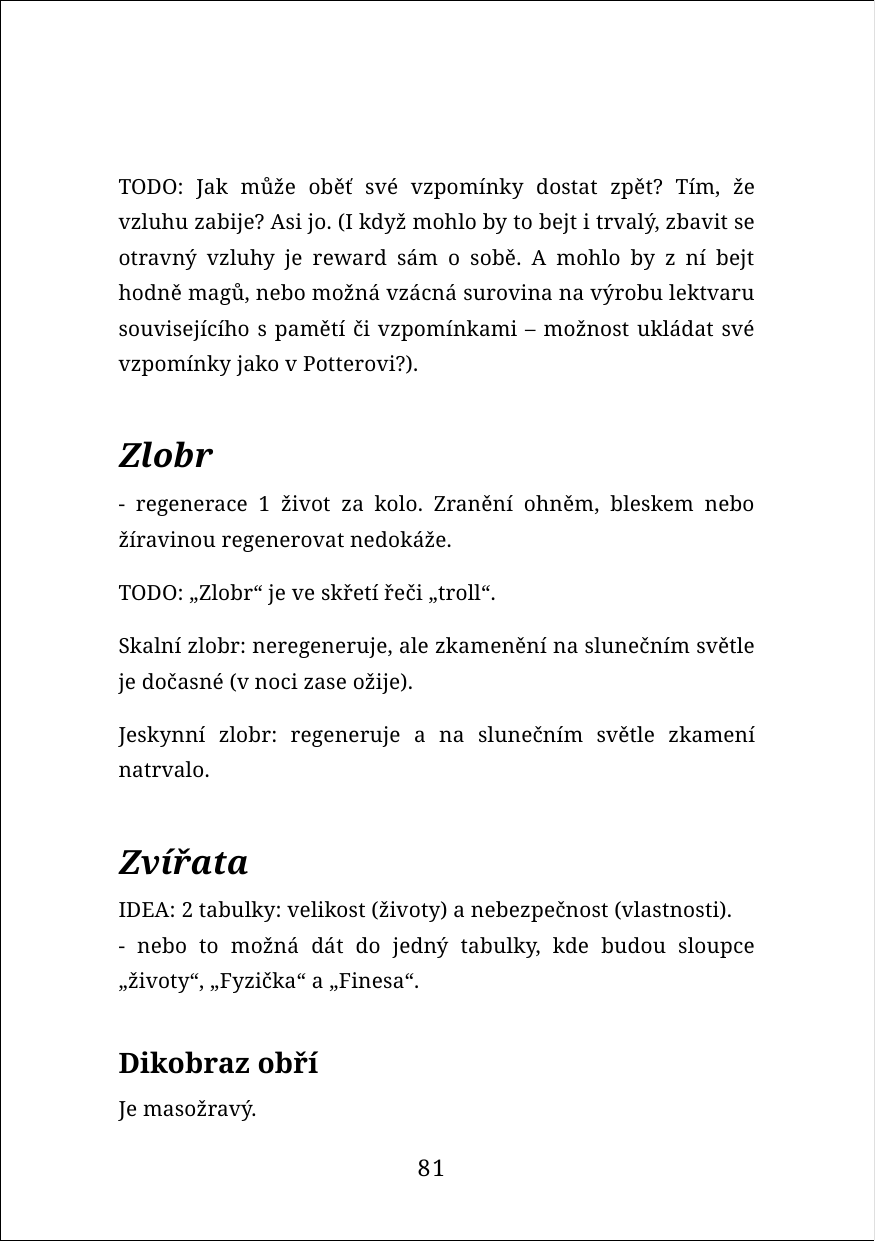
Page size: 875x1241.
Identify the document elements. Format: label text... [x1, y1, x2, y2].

text - regenerace 1 život za kolo. Zranění ohněm, bleskem nebo žíravinou regenerovat nedokáže. [118, 489, 756, 553]
subtitle Zvířata [118, 838, 756, 884]
text IDEA: 2 tabulky: velikost (životy) a nebezpečnost (vlastnosti). - nebo to možná dát do jedný tabulky, kde budou sloupce „životy“, „Fyzička“ a „Finesa“. [118, 896, 756, 995]
text Jeskynní zlobr: regeneruje a na slunečním světle zkamení natrvalo. [118, 720, 756, 784]
text Je masožravý. [118, 1094, 756, 1122]
text Skalní zlobr: neregeneruje, ale zkamenění na slunečním světle je dočasné (v noci zase ožije). [118, 631, 756, 695]
text TODO: „Zlobr“ je ve skřetí řeči „troll“. [118, 578, 756, 607]
text TODO: Jak může oběť své vzpomínky dostat zpět? Tím, že vzluhu zabije? Asi jo. (I když mohlo by to bejt i trvalý, zbavit se otravný vzluhy je reward sám o sobě. A mohlo by z ní bejt hodně magů, nebo možná vzácná surovina na výrobu lektvaru souvisejícího s pamětí či vzpomínkami – možnost ukládat své vzpomínky jako v Potterovi?). [118, 172, 756, 378]
subtitle Zlobr [118, 432, 756, 478]
subtitle Dikobraz obří [118, 1043, 756, 1082]
